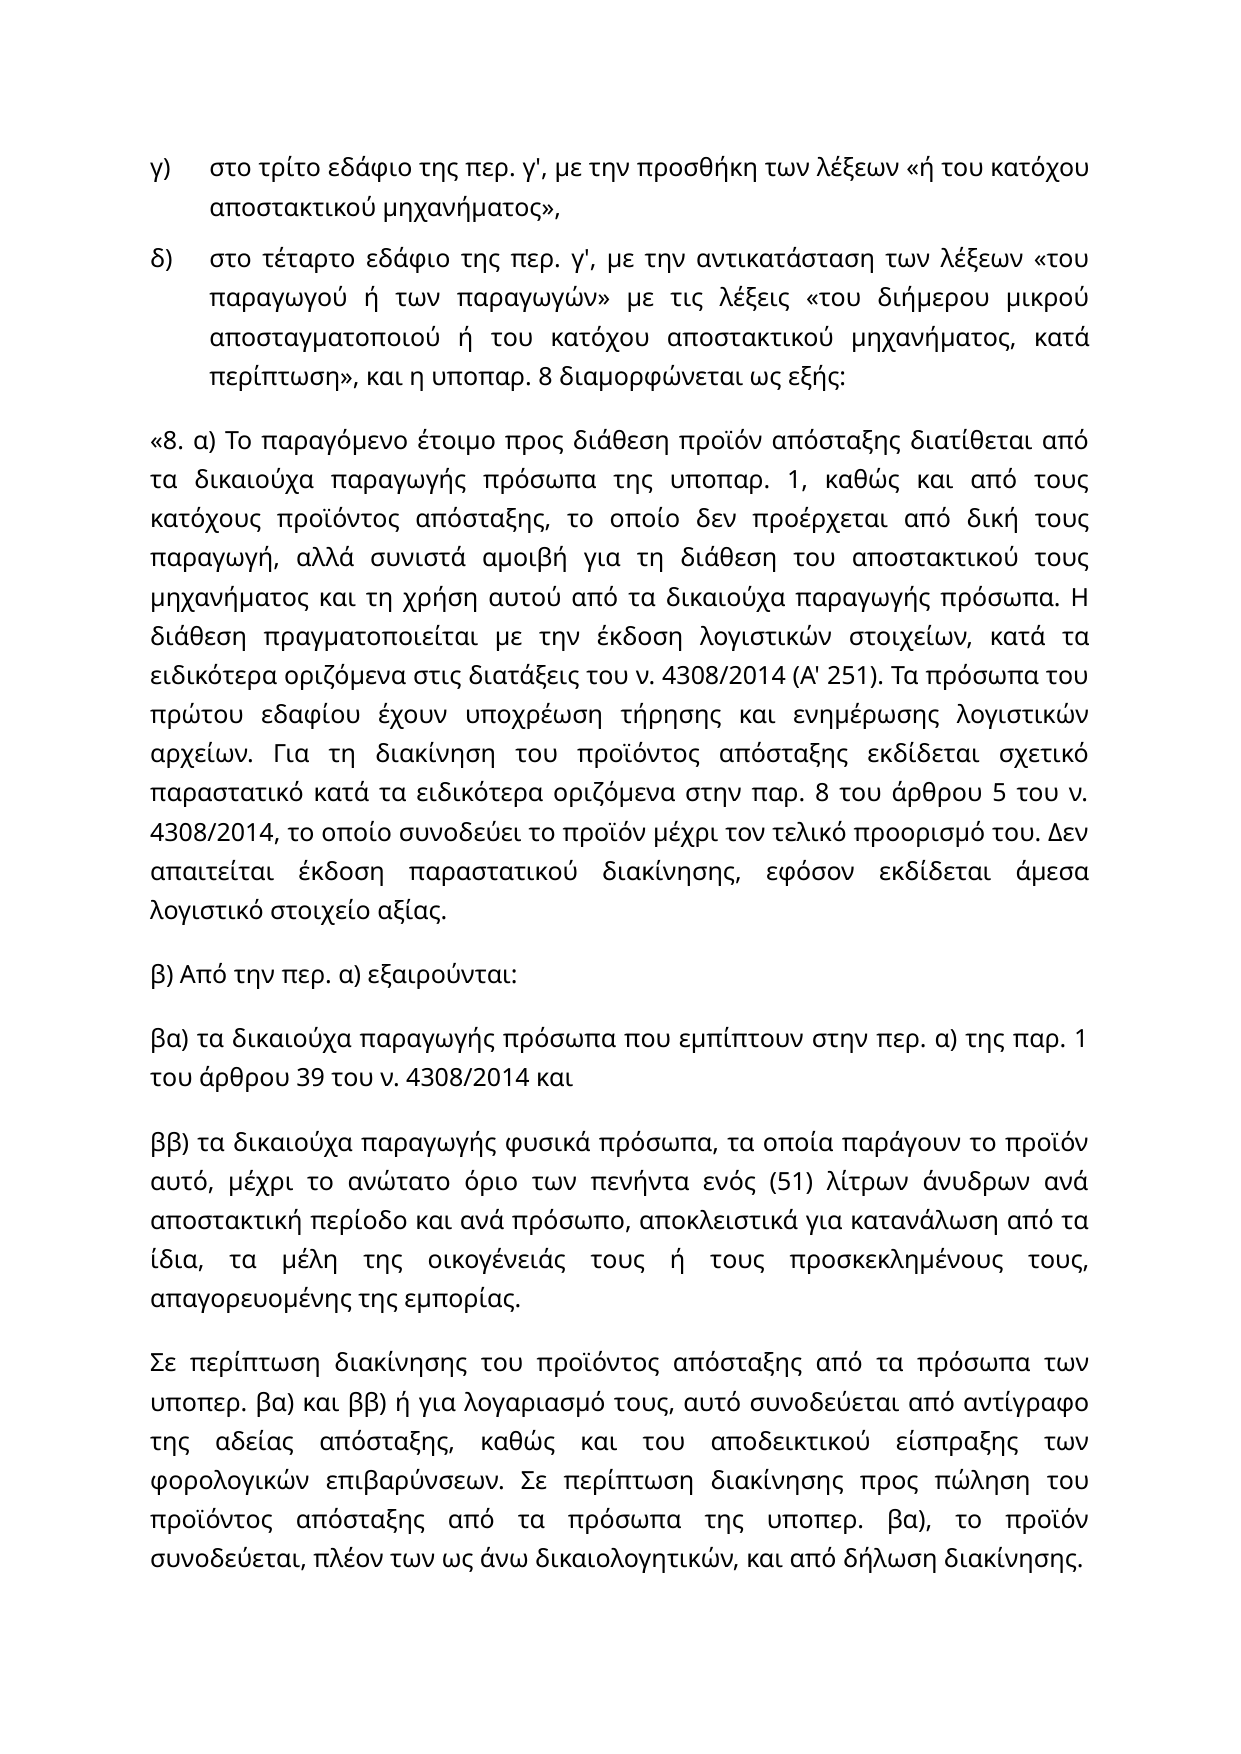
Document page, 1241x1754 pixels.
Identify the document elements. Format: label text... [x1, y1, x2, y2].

text β) Από την περ. α) εξαιρούνται: [150, 957, 1090, 991]
text «8. α) Το παραγόμενο έτοιμο προς διάθεση προϊόν απόσταξης διατίθεται από τα δικαιούχα παραγωγής πρόσωπα της υποπαρ. 1, καθώς και από τους κατόχους προϊόντος απόσταξης, το οποίο δεν προέρχεται από δική τους παραγωγή, αλλά συνιστά αμοιβή για τη διάθεση του αποστακτικού τους μηχανήματος και τη χρήση αυτού από τα δικαιούχα παραγωγής πρόσωπα. Η διάθεση πραγματοποιείται με την έκδοση λογιστικών στοιχείων, κατά τα ειδικότερα οριζόμενα στις διατάξεις του ν. 4308/2014 (Α' 251). Τα πρόσωπα του πρώτου εδαφίου έχουν υποχρέωση τήρησης και ενημέρωσης λογιστικών αρχείων. Για τη διακίνηση του προϊόντος απόσταξης εκδίδεται σχετικό παραστατικό κατά τα ειδικότερα οριζόμενα στην παρ. 8 του άρθρου 5 του ν. 4308/2014, το οποίο συνοδεύει το προϊόν μέχρι τον τελικό προορισμό του. Δεν απαιτείται έκδοση παραστατικού διακίνησης, εφόσον εκδίδεται άμεσα λογιστικό στοιχείο αξίας. [150, 422, 1090, 927]
text ββ) τα δικαιούχα παραγωγής φυσικά πρόσωπα, τα οποία παράγουν το προϊόν αυτό, μέχρι το ανώτατο όριο των πενήντα ενός (51) λίτρων άνυδρων ανά αποστακτική περίοδο και ανά πρόσωπο, αποκλειστικά για κατανάλωση από τα ίδια, τα μέλη της οικογένειάς τους ή τους προσκεκλημένους τους, απαγορευομένης της εμπορίας. [150, 1124, 1090, 1315]
list δ) στο τέταρτο εδάφιο της περ. γ', με την αντικατάσταση των λέξεων «του παραγωγού ή των παραγωγών» με τις λέξεις «του διήμερου μικρού αποσταγματοποιού ή του κατόχου αποστακτικού μηχανήματος, κατά περίπτωση», και η υποπαρ. 8 διαμορφώνεται ως εξής: [150, 241, 1090, 392]
text βα) τα δικαιούχα παραγωγής πρόσωπα που εμπίπτουν στην περ. α) της παρ. 1 του άρθρου 39 του ν. 4308/2014 και [150, 1021, 1090, 1094]
text Σε περίπτωση διακίνησης του προϊόντος απόσταξης από τα πρόσωπα των υποπερ. βα) και ββ) ή για λογαριασμό τους, αυτό συνοδεύεται από αντίγραφο της αδείας απόσταξης, καθώς και του αποδεικτικού είσπραξης των φορολογικών επιβαρύνσεων. Σε περίπτωση διακίνησης προς πώληση του προϊόντος απόσταξης από τα πρόσωπα της υποπερ. βα), το προϊόν συνοδεύεται, πλέον των ως άνω δικαιολογητικών, και από δήλωση διακίνησης. [150, 1345, 1090, 1575]
list γ) στο τρίτο εδάφιο της περ. γ', με την προσθήκη των λέξεων «ή του κατόχου αποστακτικού μηχανήματος», [150, 150, 1090, 223]
